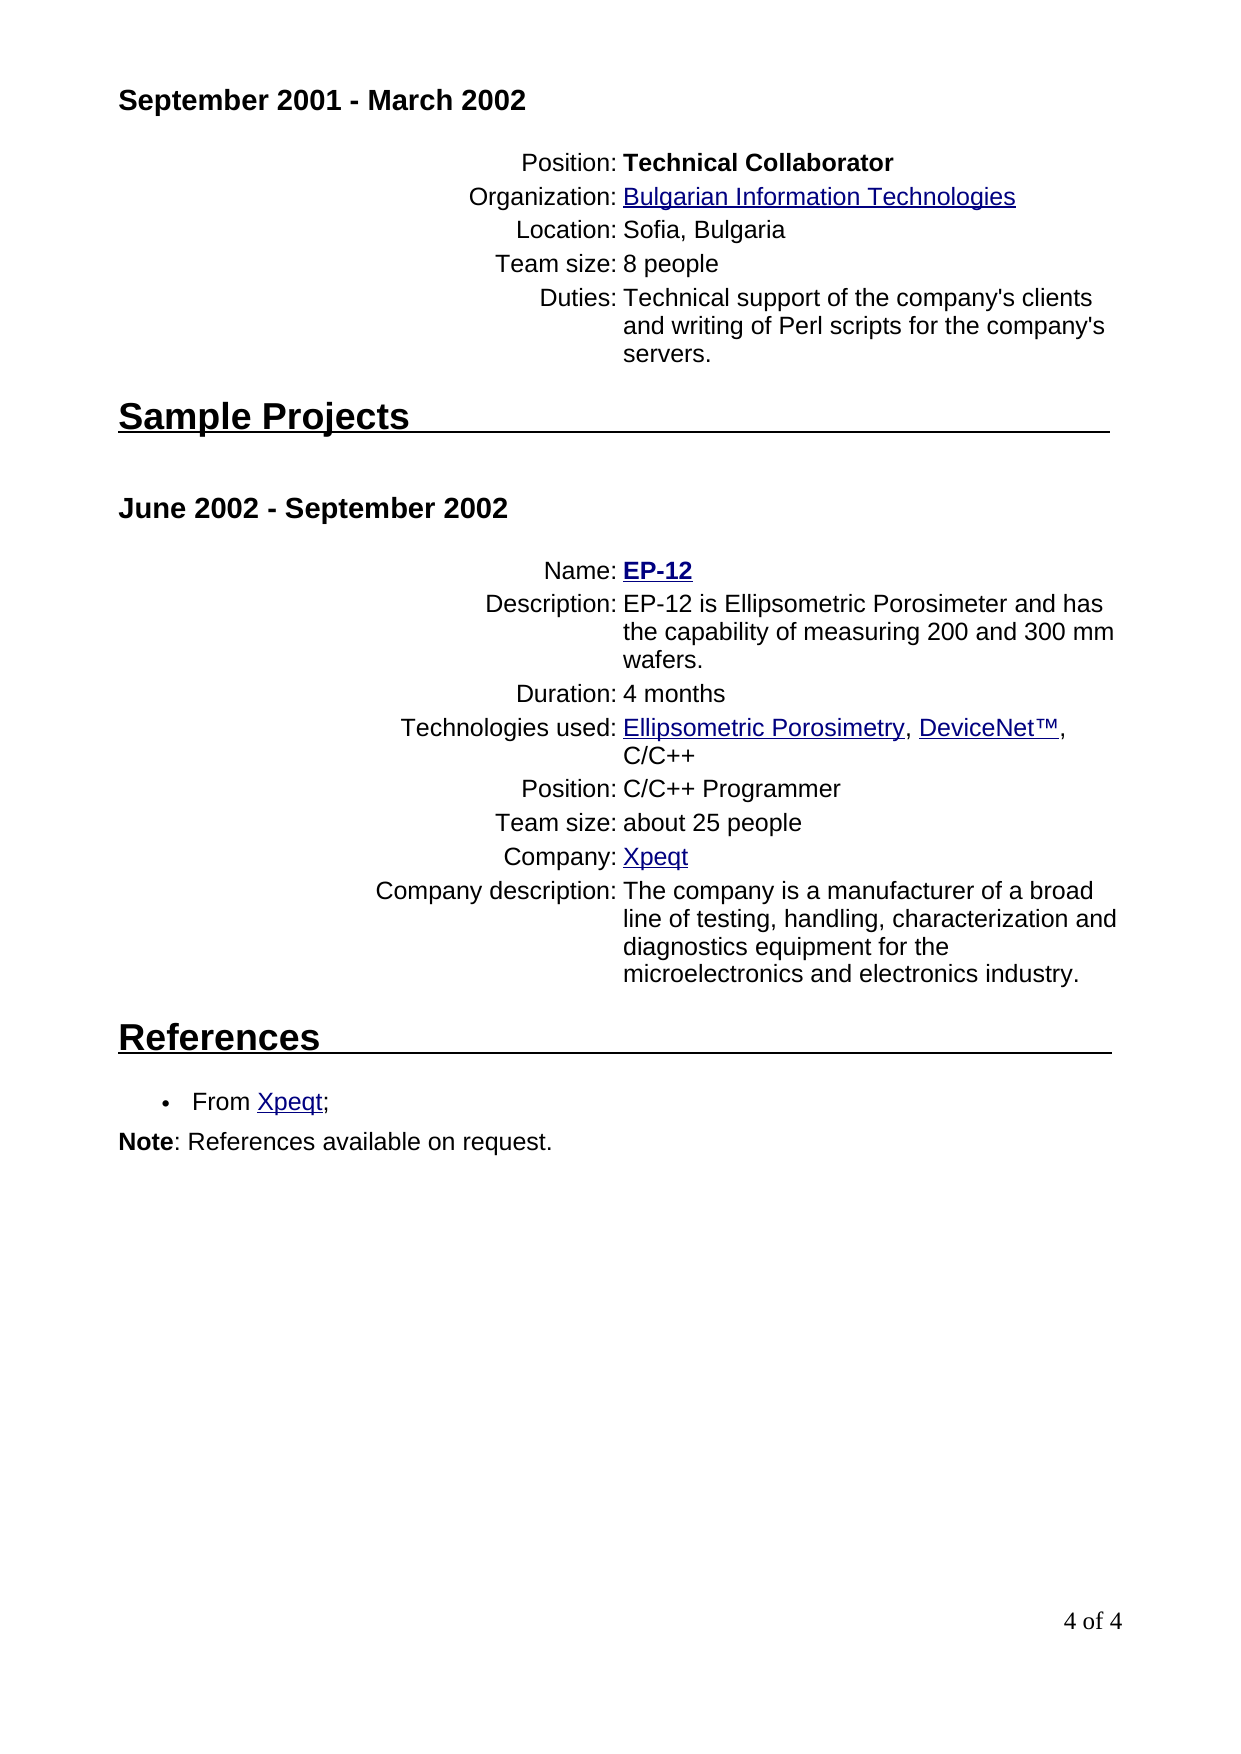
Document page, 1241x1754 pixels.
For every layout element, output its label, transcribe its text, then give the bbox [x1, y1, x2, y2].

table_cell C/C++ Programmer [620, 773, 1122, 806]
table_cell Position: [118, 773, 620, 806]
table_cell Technical support of the company's clients and writing of Perl scripts for the company's servers. [620, 281, 1122, 370]
table_cell Xpeqt [620, 840, 1122, 874]
table_cell Description: [118, 588, 620, 677]
table_cell about 25 people [620, 806, 1122, 840]
table_cell Team size: [118, 247, 620, 281]
subtitle References [118, 1016, 1122, 1058]
text Note: References available on request. [118, 1128, 1122, 1156]
table_cell Sofia, Bulgaria [620, 213, 1122, 247]
subtitle June 2002 - September 2002 [118, 492, 1122, 524]
list From Xpeqt; [162, 1087, 1122, 1115]
table_header EP-12 [620, 554, 1122, 587]
table_cell Company: [118, 840, 620, 874]
table_cell Ellipsometric Porosimetry, DeviceNet™, C/C++ [620, 711, 1122, 772]
table_cell The company is a manufacturer of a broad line of testing, handling, characterization and diagnostics equipment for the microelectronics and electronics industry. [620, 874, 1122, 991]
table_header Name: [118, 554, 620, 587]
table_cell Company description: [118, 874, 620, 991]
subtitle Sample Projects [118, 395, 1122, 437]
table_header Position: [118, 146, 620, 179]
table_cell Bulgarian Information Technologies [620, 179, 1122, 213]
table_cell Duration: [118, 677, 620, 711]
table_cell Duties: [118, 281, 620, 370]
table_cell Organization: [118, 179, 620, 213]
subtitle September 2001 - March 2002 [118, 83, 1122, 116]
table_cell Location: [118, 213, 620, 247]
table_cell 4 months [620, 677, 1122, 711]
table_cell 8 people [620, 247, 1122, 281]
table_header Technical Collaborator [620, 146, 1122, 179]
table_cell Team size: [118, 806, 620, 840]
table_cell Technologies used: [118, 711, 620, 772]
table_cell EP-12 is Ellipsometric Porosimeter and has the capability of measuring 200 and 300 mm wafers. [620, 588, 1122, 677]
